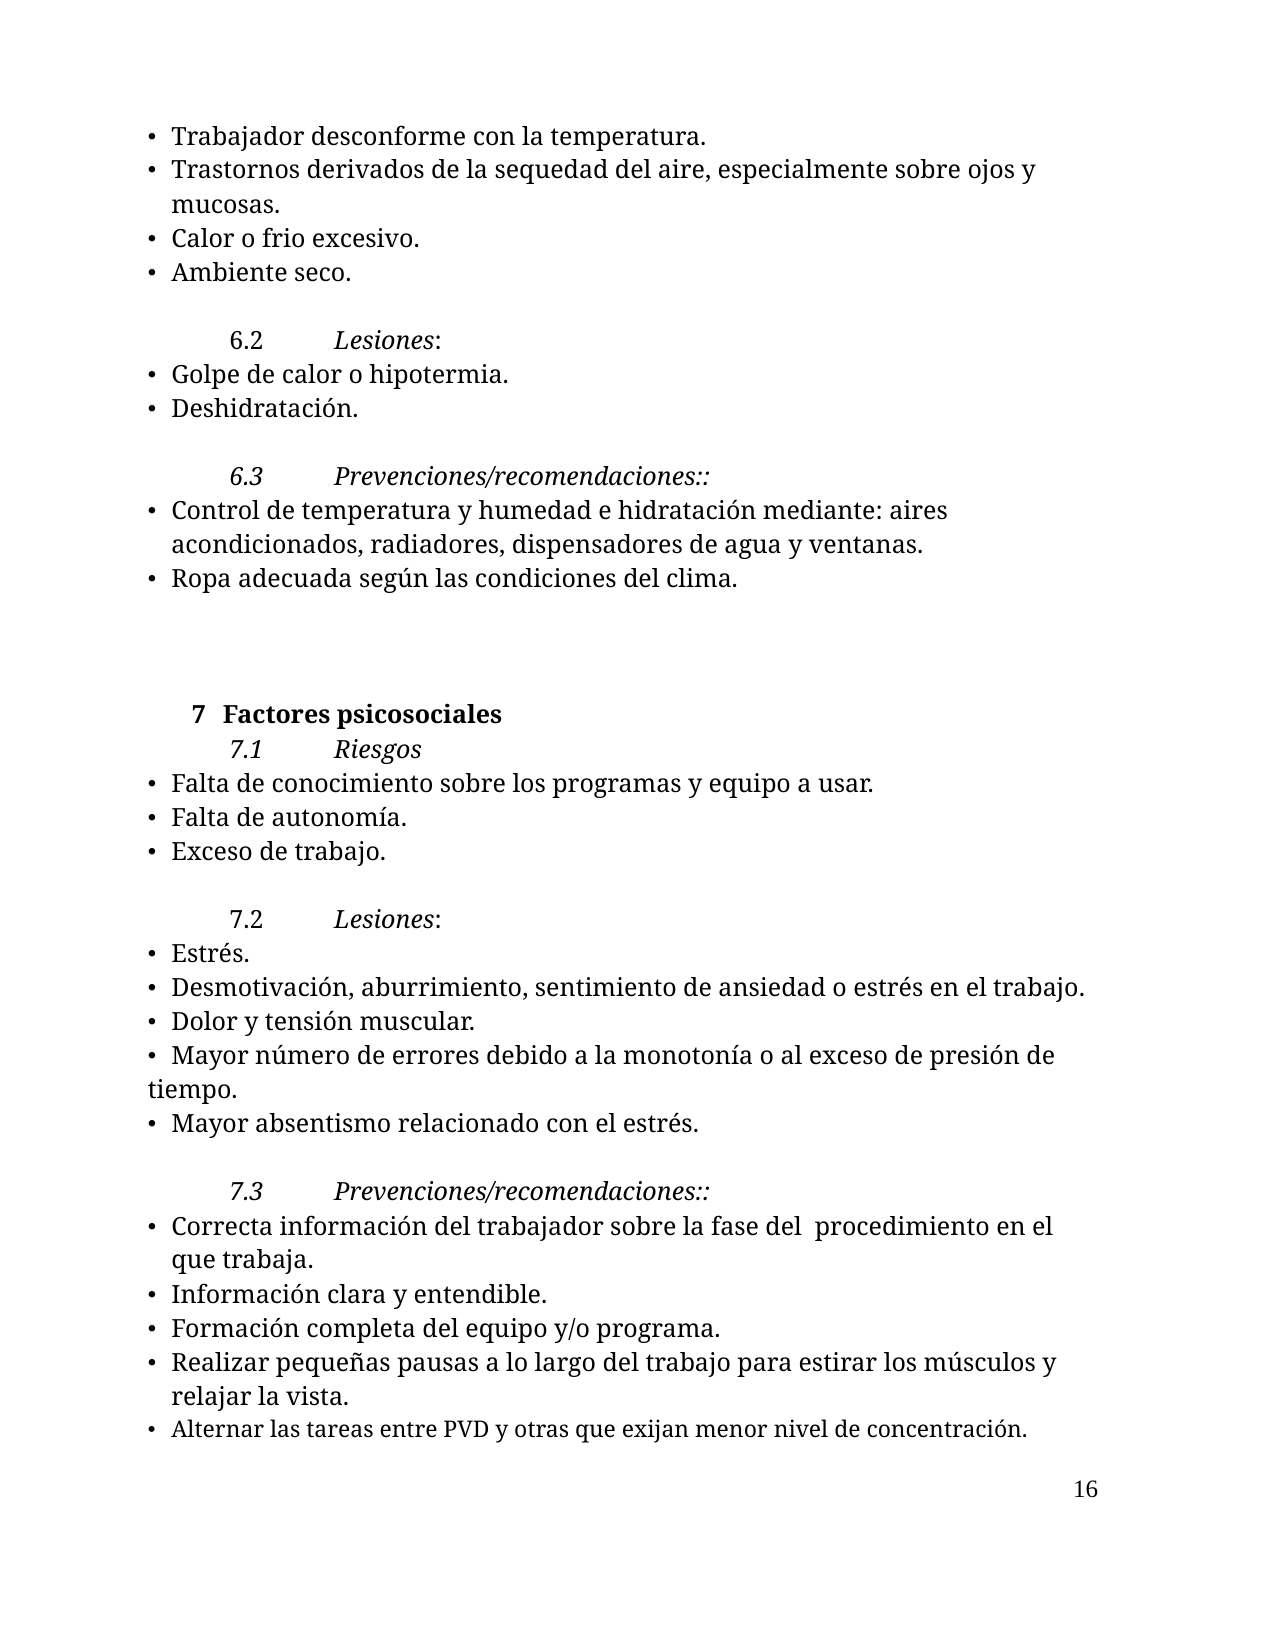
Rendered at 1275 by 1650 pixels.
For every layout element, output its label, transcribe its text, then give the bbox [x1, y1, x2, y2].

list Realizar pequeñas pausas a lo largo del trabajo para estirar los músculos y relajar la vista. [148, 1344, 1098, 1412]
list Factores psicosociales [185, 697, 1098, 731]
list Riesgos [223, 731, 1098, 765]
list Mayor número de errores debido a la monotonía o al exceso de presión de tiempo. [148, 1038, 1098, 1106]
list Ambiente seco. [148, 254, 1098, 288]
list Desmotivación, aburrimiento, sentimiento de ansiedad o estrés en el trabajo. [148, 970, 1098, 1004]
list Mayor absentismo relacionado con el estrés. [148, 1106, 1098, 1140]
list Información clara y entendible. [148, 1276, 1098, 1310]
list Deshidratación. [148, 391, 1098, 425]
list Correcta información del trabajador sobre la fase del procedimiento en el que trabaja. [148, 1208, 1098, 1276]
list Calor o frio excesivo. [148, 220, 1098, 254]
list Prevenciones/recomendaciones:: [223, 459, 1098, 493]
list Trabajador desconforme con la temperatura. [148, 118, 1098, 152]
list Golpe de calor o hipotermia. [148, 357, 1098, 391]
list Ropa adecuada según las condiciones del clima. [148, 561, 1098, 595]
list Falta de autonomía. [148, 799, 1098, 833]
list Falta de conocimiento sobre los programas y equipo a usar. [148, 765, 1098, 799]
list Lesiones: [223, 322, 1098, 357]
list Control de temperatura y humedad e hidratación mediante: aires acondicionados, radiadores, dispensadores de agua y ventanas. [148, 493, 1098, 561]
list Alternar las tareas entre PVD y otras que exijan menor nivel de concentración. [148, 1412, 1098, 1444]
list Dolor y tensión muscular. [148, 1004, 1098, 1038]
list Formación completa del equipo y/o programa. [148, 1310, 1098, 1344]
list Prevenciones/recomendaciones:: [223, 1174, 1098, 1208]
list Lesiones: [223, 902, 1098, 936]
list Trastornos derivados de la sequedad del aire, especialmente sobre ojos y mucosas. [148, 152, 1098, 220]
list Estrés. [148, 936, 1098, 970]
list Exceso de trabajo. [148, 833, 1098, 867]
